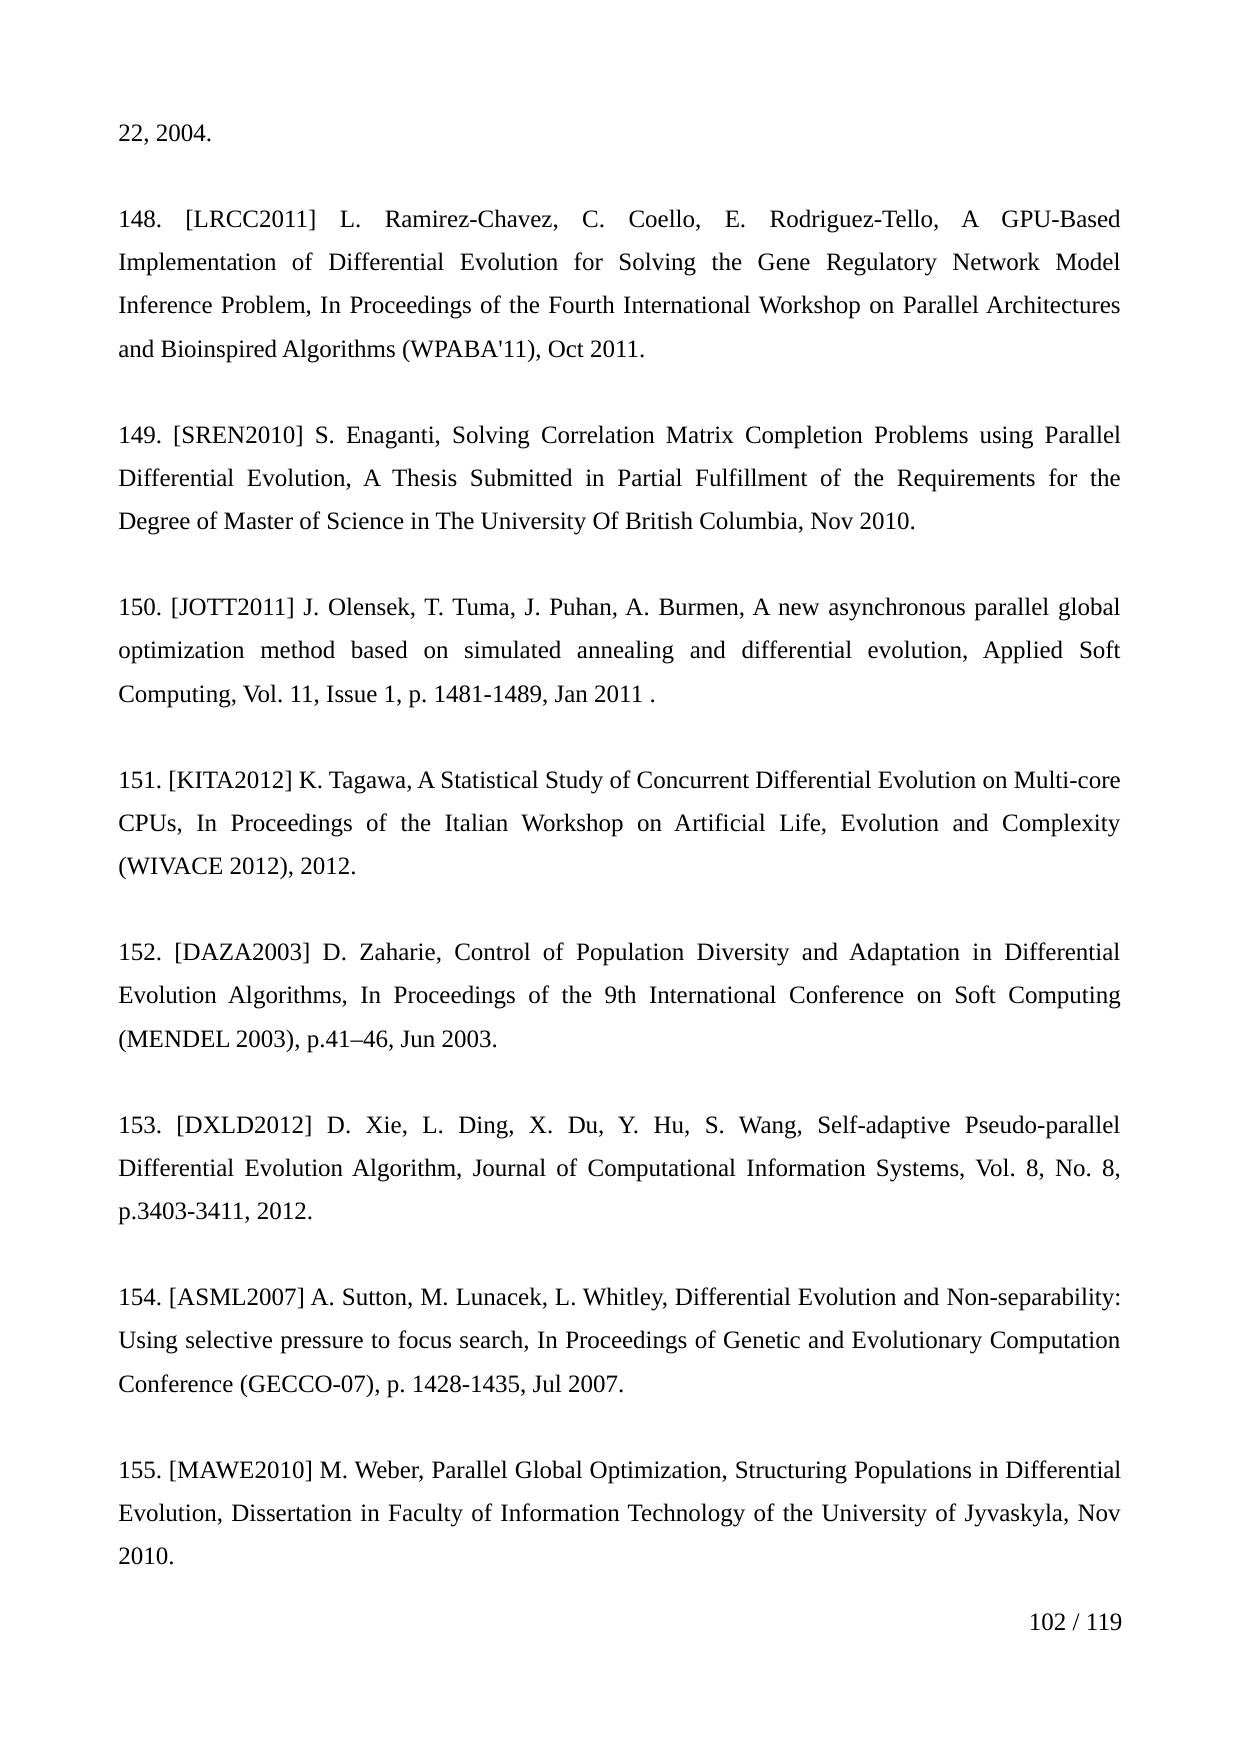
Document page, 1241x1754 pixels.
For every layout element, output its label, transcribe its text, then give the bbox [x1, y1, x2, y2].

text 150. [JOTT2011] J. Olensek, T. Tuma, J. Puhan, A. Burmen, A new asynchronous parallel global optimization method based on simulated annealing and differential evolution, Applied Soft Computing, Vol. 11, Issue 1, p. 1481-1489, Jan 2011 . [118, 592, 1122, 707]
text 151. [KITA2012] K. Tagawa, A Statistical Study of Concurrent Differential Evolution on Multi-core CPUs, In Proceedings of the Italian Workshop on Artificial Life, Evolution and Complexity (WIVACE 2012), 2012. [118, 765, 1122, 880]
text 152. [DAZA2003] D. Zaharie, Control of Population Diversity and Adaptation in Differential Evolution Algorithms, In Proceedings of the 9th International Conference on Soft Computing (MENDEL 2003), p.41–46, Jun 2003. [118, 937, 1122, 1052]
text 153. [DXLD2012] D. Xie, L. Ding, X. Du, Y. Hu, S. Wang, Self-adaptive Pseudo-parallel Differential Evolution Algorithm, Journal of Computational Information Systems, Vol. 8, No. 8, p.3403-3411, 2012. [118, 1110, 1122, 1225]
text 148. [LRCC2011] L. Ramirez-Chavez, C. Coello, E. Rodriguez-Tello, A GPU-Based Implementation of Differential Evolution for Solving the Gene Regulatory Network Model Inference Problem, In Proceedings of the Fourth International Workshop on Parallel Architectures and Bioinspired Algorithms (WPABA'11), Oct 2011. [118, 204, 1122, 362]
text 149. [SREN2010] S. Enaganti, Solving Correlation Matrix Completion Problems using Parallel Differential Evolution, A Thesis Submitted in Partial Fulfillment of the Requirements for the Degree of Master of Science in The University Of British Columbia, Nov 2010. [118, 420, 1122, 535]
text 154. [ASML2007] A. Sutton, M. Lunacek, L. Whitley, Differential Evolution and Non-separability: Using selective pressure to focus search, In Proceedings of Genetic and Evolutionary Computation Conference (GECCO-07), p. 1428-1435, Jul 2007. [118, 1282, 1122, 1397]
text 22, 2004. [118, 118, 1122, 147]
text 155. [MAWE2010] M. Weber, Parallel Global Optimization, Structuring Populations in Differential Evolution, Dissertation in Faculty of Information Technology of the University of Jyvaskyla, Nov 2010. [118, 1455, 1122, 1570]
